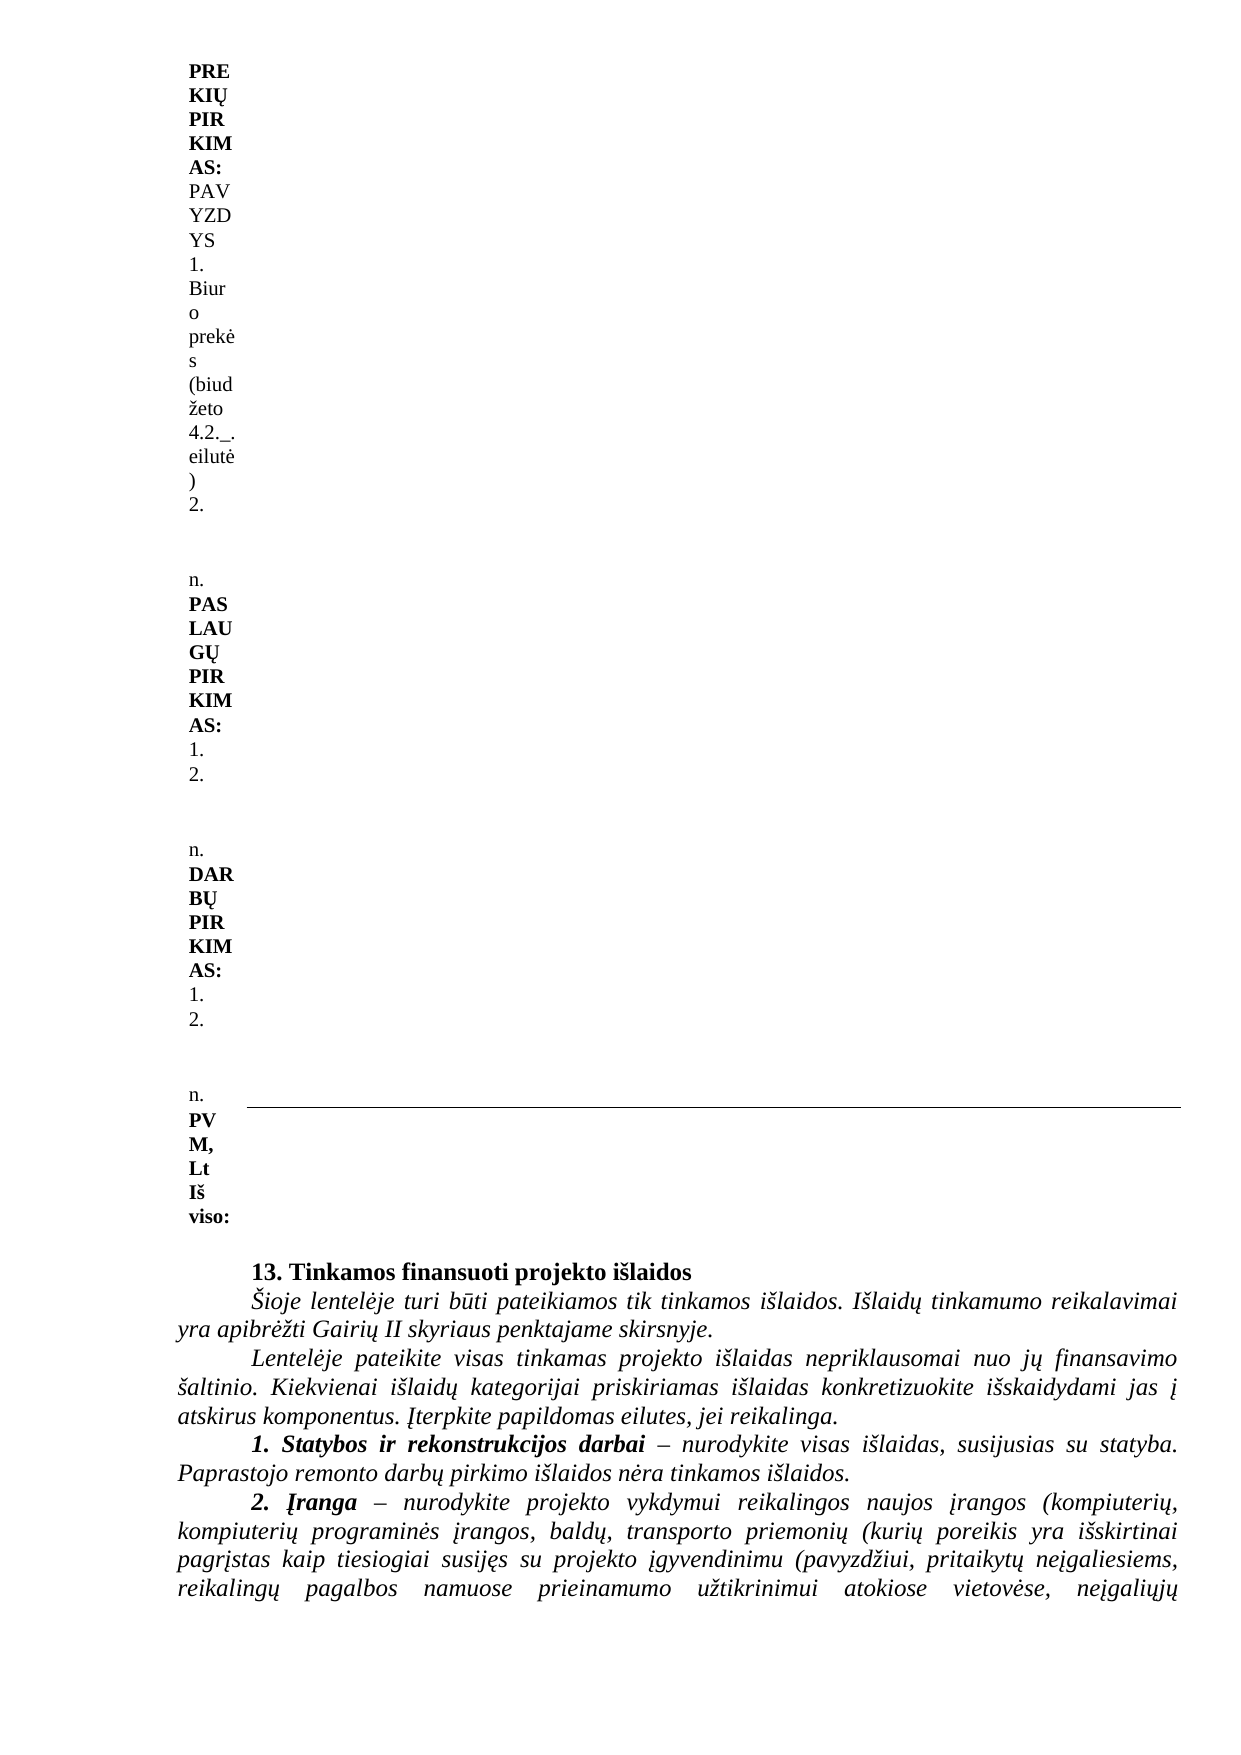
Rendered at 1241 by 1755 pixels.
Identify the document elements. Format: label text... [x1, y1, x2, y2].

table_cell [412, 762, 434, 787]
table_cell [367, 59, 389, 179]
table_cell [750, 1007, 773, 1032]
table_cell [818, 812, 841, 837]
table_cell [660, 1082, 683, 1107]
table_cell [683, 492, 705, 517]
table_cell [479, 787, 502, 812]
table_cell [660, 982, 683, 1007]
table_cell [1157, 1082, 1181, 1107]
table_cell [502, 1082, 524, 1107]
table_cell [773, 567, 796, 592]
table_cell [728, 737, 750, 762]
table_cell [1112, 762, 1135, 787]
table_cell [570, 542, 592, 567]
table_cell [818, 982, 841, 1007]
table_cell [247, 1032, 299, 1057]
table_cell [728, 1057, 750, 1082]
table_cell [909, 787, 931, 812]
table_cell [1090, 1082, 1112, 1107]
table_cell [247, 567, 299, 592]
table_cell [592, 179, 615, 492]
table_cell [864, 812, 886, 837]
table_cell [683, 1032, 705, 1057]
table_cell [954, 982, 976, 1007]
table_cell [976, 1057, 999, 1082]
table_cell [1022, 567, 1044, 592]
table_cell [999, 862, 1022, 982]
table_cell [705, 1057, 728, 1082]
table_cell [479, 737, 502, 762]
table_cell [412, 837, 434, 862]
text Šioje lentelėje turi būti pateikiamos tik tinkamos išlaidos. Išlaidų tinkamumo reikalavimai yra apibrėžti Gairių II skyriaus penktajame skirsnyje. [177, 1286, 1181, 1343]
table_cell [177, 517, 247, 542]
table_cell [886, 542, 909, 567]
table_cell [864, 1007, 886, 1032]
table_cell [479, 1007, 502, 1032]
table_cell [683, 837, 705, 862]
table_cell [547, 592, 569, 737]
table_cell [1067, 542, 1089, 567]
table_cell [705, 837, 728, 862]
table_cell [592, 1082, 615, 1107]
table_cell [931, 1032, 954, 1057]
table_cell [976, 787, 999, 812]
table_cell [389, 982, 412, 1007]
table_cell [1090, 542, 1112, 567]
table_cell [660, 1057, 683, 1082]
table_cell [1067, 862, 1089, 982]
table_cell [299, 812, 367, 837]
table_cell [457, 59, 479, 179]
table_cell [247, 1180, 1181, 1228]
table_cell [547, 59, 569, 179]
table_cell [1022, 1082, 1044, 1107]
table_cell [592, 862, 615, 982]
table_cell [524, 982, 547, 1007]
table_cell [705, 567, 728, 592]
table_cell [1112, 862, 1135, 982]
table_cell [818, 787, 841, 812]
table_cell [457, 762, 479, 787]
table_cell [457, 1007, 479, 1032]
table_cell [389, 837, 412, 862]
table_cell [841, 762, 863, 787]
table_cell [592, 567, 615, 592]
table_cell [1112, 179, 1135, 492]
table_cell [367, 737, 389, 762]
table_cell [683, 762, 705, 787]
table_cell [750, 812, 773, 837]
table_cell [954, 812, 976, 837]
table_cell [818, 567, 841, 592]
table_cell [434, 812, 457, 837]
table_cell [683, 1082, 705, 1107]
table_cell [638, 812, 660, 837]
table_cell [524, 1082, 547, 1107]
table_cell [502, 1032, 524, 1057]
table_cell [1044, 59, 1067, 179]
table_cell [247, 982, 299, 1007]
table_cell [683, 59, 705, 179]
table_cell [750, 787, 773, 812]
table_cell [502, 762, 524, 787]
table_cell [750, 1032, 773, 1057]
table_cell [1112, 542, 1135, 567]
table_cell [705, 179, 728, 492]
table_cell [570, 567, 592, 592]
table_cell [750, 592, 773, 737]
table_cell [457, 517, 479, 542]
table_cell [1022, 517, 1044, 542]
table_cell [750, 982, 773, 1007]
table_cell [502, 862, 524, 982]
table_cell [367, 1032, 389, 1057]
table_cell [615, 542, 637, 567]
table_cell [841, 542, 863, 567]
table_cell [705, 737, 728, 762]
table_cell [1135, 59, 1157, 179]
table_cell [909, 492, 931, 517]
table_cell 1. [177, 982, 247, 1007]
table_cell [547, 1032, 569, 1057]
table_cell [1135, 179, 1157, 492]
table_cell [796, 1082, 818, 1107]
table_cell [570, 59, 592, 179]
table_cell [773, 59, 796, 179]
table_cell [177, 812, 247, 837]
table_cell PREKIŲ PIRKIMAS: [177, 59, 247, 179]
table_cell [434, 1057, 457, 1082]
table_cell [660, 862, 683, 982]
table_cell [615, 492, 637, 517]
table_cell [299, 179, 367, 492]
table_cell [909, 812, 931, 837]
table_cell [931, 492, 954, 517]
table_cell [909, 837, 931, 862]
table_cell [247, 1007, 299, 1032]
table_cell [524, 567, 547, 592]
table_cell [728, 179, 750, 492]
table_cell [954, 787, 976, 812]
table_cell [434, 179, 457, 492]
table_cell [683, 982, 705, 1007]
table_cell [683, 567, 705, 592]
table_cell [389, 179, 412, 492]
table_cell [909, 179, 931, 492]
table_cell [638, 59, 660, 179]
table_cell n. [177, 1082, 247, 1107]
table_cell PAVYZDYS 1. Biuro prekės (biudžeto 4.2._. eilutė) [177, 179, 247, 492]
table_cell [592, 812, 615, 837]
table_cell [367, 862, 389, 982]
table_cell [864, 1032, 886, 1057]
table_cell [976, 517, 999, 542]
table_cell [841, 517, 863, 542]
table_cell [886, 179, 909, 492]
table_cell [299, 517, 367, 542]
table_cell [1067, 517, 1089, 542]
table_cell [750, 1082, 773, 1107]
table_cell [864, 737, 886, 762]
table_cell [1157, 179, 1181, 492]
table_cell [1067, 1032, 1089, 1057]
table_cell [524, 737, 547, 762]
table_cell [479, 762, 502, 787]
table_cell [367, 812, 389, 837]
table_cell [247, 517, 299, 542]
table_cell [389, 1057, 412, 1082]
table_cell [1112, 837, 1135, 862]
table_cell [457, 837, 479, 862]
table_cell [502, 787, 524, 812]
table_cell [909, 862, 931, 982]
table_cell [547, 567, 569, 592]
table_cell [660, 737, 683, 762]
table_cell [479, 59, 502, 179]
table_cell [615, 59, 637, 179]
table_cell [728, 542, 750, 567]
table_cell [954, 517, 976, 542]
table_cell [1022, 1032, 1044, 1057]
table_cell [909, 737, 931, 762]
table_cell [389, 1032, 412, 1057]
table_cell [1044, 567, 1067, 592]
table_cell [547, 1007, 569, 1032]
table_cell [502, 837, 524, 862]
table_cell [479, 592, 502, 737]
table_cell [1090, 1032, 1112, 1057]
table_cell [524, 179, 547, 492]
table_cell [547, 862, 569, 982]
table_cell [931, 1007, 954, 1032]
table_cell [864, 179, 886, 492]
table_cell [479, 837, 502, 862]
table_cell [931, 59, 954, 179]
table_cell [841, 812, 863, 837]
table_cell [502, 542, 524, 567]
table_cell [615, 592, 637, 737]
table_cell [1112, 517, 1135, 542]
table_cell [457, 567, 479, 592]
table_cell [976, 1082, 999, 1107]
table_cell [773, 542, 796, 567]
table_cell [954, 179, 976, 492]
table_cell [818, 1007, 841, 1032]
table_cell [750, 737, 773, 762]
table_cell [773, 517, 796, 542]
table_cell [547, 542, 569, 567]
table_cell [1135, 1082, 1157, 1107]
table_cell [367, 517, 389, 542]
table_cell [592, 837, 615, 862]
table_cell [886, 1057, 909, 1082]
table_cell [818, 179, 841, 492]
table_cell [1090, 982, 1112, 1007]
table_cell [841, 1057, 863, 1082]
table_cell [412, 567, 434, 592]
table_cell [434, 1032, 457, 1057]
table_cell [1067, 787, 1089, 812]
table_cell [750, 517, 773, 542]
table_cell [638, 179, 660, 492]
table_cell [796, 737, 818, 762]
table_cell [247, 1108, 1181, 1180]
table_cell [773, 492, 796, 517]
table_cell [615, 179, 637, 492]
table_cell [592, 982, 615, 1007]
text Lentelėje pateikite visas tinkamas projekto išlaidas nepriklausomai nuo jų finansavimo šaltinio. Kiekvienai išlaidų kategorijai priskiriamas išlaidas konkretizuokite išskaidydami jas į atskirus komponentus. Įterpkite papildomas eilutes, jei reikalinga. [177, 1343, 1181, 1429]
table_cell [434, 862, 457, 982]
table_cell [841, 862, 863, 982]
table_cell [1135, 1007, 1157, 1032]
table_cell [1157, 492, 1181, 517]
table_cell [638, 1082, 660, 1107]
table_cell [841, 179, 863, 492]
table_cell [457, 179, 479, 492]
table_cell [909, 1057, 931, 1082]
table_cell [750, 567, 773, 592]
table_cell [1067, 59, 1089, 179]
table_cell [999, 1082, 1022, 1107]
table_cell [247, 592, 299, 737]
table_cell [796, 517, 818, 542]
table_cell [1044, 492, 1067, 517]
table_cell [1090, 179, 1112, 492]
table_cell [412, 592, 434, 737]
table_cell [1157, 1032, 1181, 1057]
table_cell [1090, 812, 1112, 837]
table_cell [999, 542, 1022, 567]
table_cell [750, 492, 773, 517]
table_cell [457, 1057, 479, 1082]
table_cell [909, 59, 931, 179]
table_cell [660, 567, 683, 592]
table_cell [412, 787, 434, 812]
table_cell [547, 982, 569, 1007]
table_cell [818, 737, 841, 762]
table_cell [299, 59, 367, 179]
table_cell [796, 567, 818, 592]
table_cell [367, 762, 389, 787]
table_cell [502, 812, 524, 837]
table_cell [886, 492, 909, 517]
table_cell [931, 837, 954, 862]
table_cell [750, 179, 773, 492]
table_cell [367, 837, 389, 862]
table_cell [1112, 737, 1135, 762]
table_cell [750, 59, 773, 179]
table_cell [750, 762, 773, 787]
table_cell [976, 592, 999, 737]
table_cell [1044, 862, 1067, 982]
table_cell [457, 1082, 479, 1107]
table_cell [570, 982, 592, 1007]
table_cell [412, 1032, 434, 1057]
table_cell [1112, 592, 1135, 737]
table_cell [412, 517, 434, 542]
table_cell [1135, 542, 1157, 567]
table_cell [638, 567, 660, 592]
table_cell [683, 592, 705, 737]
table_cell [412, 542, 434, 567]
table_cell [886, 837, 909, 862]
table_cell [660, 179, 683, 492]
table_cell [1044, 542, 1067, 567]
table_cell [1022, 862, 1044, 982]
table_cell [615, 567, 637, 592]
table_cell [299, 567, 367, 592]
table_cell [1022, 179, 1044, 492]
table_cell [841, 59, 863, 179]
table_cell [1090, 862, 1112, 982]
table_cell [954, 837, 976, 862]
table_cell [502, 517, 524, 542]
table_cell [479, 982, 502, 1007]
table_cell [1090, 592, 1112, 737]
table_cell [954, 862, 976, 982]
table_cell [638, 837, 660, 862]
table_cell [177, 787, 247, 812]
table_cell [660, 762, 683, 787]
table_cell [705, 59, 728, 179]
table_cell [1044, 1032, 1067, 1057]
table_cell [999, 179, 1022, 492]
table_cell [1022, 982, 1044, 1007]
table_cell [412, 862, 434, 982]
table_cell [524, 1007, 547, 1032]
table_cell [1157, 762, 1181, 787]
table_cell [299, 837, 367, 862]
table_cell [434, 982, 457, 1007]
table_cell [841, 592, 863, 737]
table_cell [705, 787, 728, 812]
table_cell [931, 737, 954, 762]
table_cell [976, 1007, 999, 1032]
table_cell [773, 1057, 796, 1082]
table_cell [615, 1082, 637, 1107]
table_cell 1. [177, 737, 247, 762]
table_cell [705, 762, 728, 787]
table_cell [1157, 592, 1181, 737]
table_cell [864, 517, 886, 542]
table_cell [479, 1082, 502, 1107]
table_cell [886, 982, 909, 1007]
table_cell [1022, 787, 1044, 812]
table_cell [705, 517, 728, 542]
table_cell [773, 837, 796, 862]
table_cell [457, 542, 479, 567]
table_cell [954, 567, 976, 592]
table_cell [660, 837, 683, 862]
table_cell [1135, 982, 1157, 1007]
table_cell [247, 59, 299, 179]
table_cell [367, 592, 389, 737]
table_cell [864, 542, 886, 567]
table_cell [660, 517, 683, 542]
table_cell [886, 517, 909, 542]
table_cell [1067, 567, 1089, 592]
table_cell [412, 1057, 434, 1082]
table_cell [728, 567, 750, 592]
table_cell [592, 59, 615, 179]
table_cell [638, 517, 660, 542]
table_cell [389, 567, 412, 592]
table_cell [796, 1032, 818, 1057]
table_cell [1157, 862, 1181, 982]
table_cell [389, 542, 412, 567]
table_cell [954, 1057, 976, 1082]
table_cell [660, 592, 683, 737]
table_cell [389, 592, 412, 737]
table_cell [931, 592, 954, 737]
table_cell [1157, 567, 1181, 592]
table_cell [818, 517, 841, 542]
table_cell [728, 982, 750, 1007]
table_cell [1135, 592, 1157, 737]
table_cell [773, 762, 796, 787]
table_cell [367, 982, 389, 1007]
table_cell 2. [177, 492, 247, 517]
table_cell [502, 737, 524, 762]
table_cell [750, 837, 773, 862]
table_cell [796, 179, 818, 492]
table_cell [683, 787, 705, 812]
table_cell [638, 1032, 660, 1057]
text 2. Įranga – nurodykite projekto vykdymui reikalingos naujos įrangos (kompiuterių, kompiuterių programinės įrangos, baldų, transporto priemonių (kurių poreikis yra išskirtinai pagrįstas kaip tiesiogiai susijęs su projekto įgyvendinimu (pavyzdžiui, pritaikytų neįgaliesiems, reikalingų pagalbos namuose prieinamumo užtikrinimui atokiose vietovėse, neįgaliųjų [177, 1487, 1181, 1602]
table_cell [524, 1032, 547, 1057]
table_cell [660, 1032, 683, 1057]
table_cell [247, 812, 299, 837]
table_cell [299, 737, 367, 762]
table_cell [796, 837, 818, 862]
table_cell [660, 1007, 683, 1032]
table_cell [1112, 1082, 1135, 1107]
table_cell [479, 1057, 502, 1082]
table_cell [592, 737, 615, 762]
table_cell [705, 862, 728, 982]
table_cell [773, 1082, 796, 1107]
table_cell [931, 762, 954, 787]
table_cell [818, 762, 841, 787]
table_cell [796, 492, 818, 517]
table_cell [886, 1082, 909, 1107]
table_cell [705, 492, 728, 517]
table_cell [638, 592, 660, 737]
table_cell [1135, 567, 1157, 592]
table_cell [1067, 179, 1089, 492]
table_cell [1067, 1082, 1089, 1107]
table_cell [299, 787, 367, 812]
table_cell [524, 59, 547, 179]
table_cell [999, 567, 1022, 592]
table_cell [1044, 1007, 1067, 1032]
table_cell [1090, 837, 1112, 862]
table_cell [796, 592, 818, 737]
table_cell [247, 787, 299, 812]
table_cell [999, 837, 1022, 862]
table_cell [367, 1057, 389, 1082]
table_cell [1112, 787, 1135, 812]
table_cell [524, 812, 547, 837]
table_cell [247, 1082, 299, 1107]
table_cell [592, 1057, 615, 1082]
table_cell [457, 982, 479, 1007]
table_cell [412, 1007, 434, 1032]
table_cell 2. [177, 1007, 247, 1032]
table_cell [524, 592, 547, 737]
table_cell [592, 517, 615, 542]
table_cell [570, 592, 592, 737]
table_cell [615, 1057, 637, 1082]
table_cell [524, 492, 547, 517]
table_cell [976, 812, 999, 837]
table_cell [864, 862, 886, 982]
table_cell [1135, 492, 1157, 517]
table_cell [954, 492, 976, 517]
table_cell [502, 1007, 524, 1032]
table_cell [1022, 542, 1044, 567]
table_cell [1022, 812, 1044, 837]
table_cell [954, 1082, 976, 1107]
table_cell [592, 492, 615, 517]
table_cell [592, 1007, 615, 1032]
table_cell [683, 812, 705, 837]
table_cell [389, 862, 412, 982]
table_cell [592, 592, 615, 737]
table_cell [1090, 1007, 1112, 1032]
table_cell [1090, 787, 1112, 812]
table_cell [299, 492, 367, 517]
table_cell [457, 492, 479, 517]
table_cell [683, 517, 705, 542]
table_cell [524, 862, 547, 982]
table_cell [999, 737, 1022, 762]
table_cell [1090, 762, 1112, 787]
table_cell [434, 492, 457, 517]
table_cell [864, 59, 886, 179]
table_cell [299, 1032, 367, 1057]
table_cell [683, 862, 705, 982]
table_cell [502, 492, 524, 517]
text 13. Tinkamos finansuoti projekto išlaidos [177, 1257, 1181, 1286]
table_cell [389, 737, 412, 762]
table_cell [524, 517, 547, 542]
table_cell [412, 812, 434, 837]
text 1. Statybos ir rekonstrukcijos darbai – nurodykite visas išlaidas, susijusias su statyba. Paprastojo remonto darbų pirkimo išlaidos nėra tinkamos išlaidos. [177, 1429, 1181, 1487]
table_cell [683, 542, 705, 567]
table_cell [1022, 1057, 1044, 1082]
table_cell [299, 1057, 367, 1082]
table_cell [299, 1007, 367, 1032]
table_cell [1090, 492, 1112, 517]
table_cell [592, 1032, 615, 1057]
table_cell [818, 1082, 841, 1107]
table_cell [177, 1057, 247, 1082]
table_cell [1135, 837, 1157, 862]
table_cell [886, 592, 909, 737]
table_cell [818, 59, 841, 179]
table_cell [796, 59, 818, 179]
table_cell [818, 592, 841, 737]
table_cell [570, 737, 592, 762]
table_cell [412, 492, 434, 517]
table_cell PASLAUGŲ PIRKIMAS: [177, 592, 247, 737]
table_cell [547, 737, 569, 762]
table_cell [615, 1032, 637, 1057]
table_cell [434, 592, 457, 737]
table_cell [479, 492, 502, 517]
table_cell [683, 1057, 705, 1082]
table_cell [524, 837, 547, 862]
table_cell [796, 982, 818, 1007]
table_cell [1112, 59, 1135, 179]
table_cell [841, 837, 863, 862]
table_cell [728, 812, 750, 837]
table_cell [796, 1057, 818, 1082]
table_cell [909, 592, 931, 737]
table_cell [1022, 59, 1044, 179]
table_cell [886, 59, 909, 179]
table_cell [638, 542, 660, 567]
table_cell [1135, 787, 1157, 812]
table_cell [954, 762, 976, 787]
table_cell [479, 812, 502, 837]
table_cell [1157, 812, 1181, 837]
table_cell [547, 787, 569, 812]
table_cell [1044, 837, 1067, 862]
table_cell [1067, 492, 1089, 517]
table_cell [864, 592, 886, 737]
table_cell [976, 862, 999, 982]
table_cell [796, 812, 818, 837]
table_cell [367, 1082, 389, 1107]
table_cell [638, 1007, 660, 1032]
table_cell [389, 517, 412, 542]
table_cell [909, 567, 931, 592]
table_cell [547, 837, 569, 862]
table_cell [434, 787, 457, 812]
table_cell [818, 862, 841, 982]
table_cell [931, 567, 954, 592]
table_cell [367, 567, 389, 592]
table_cell [479, 542, 502, 567]
table_cell [728, 762, 750, 787]
table_cell [999, 787, 1022, 812]
table_cell [1044, 1082, 1067, 1107]
table_cell [750, 542, 773, 567]
table_cell [1135, 862, 1157, 982]
table_cell [864, 787, 886, 812]
table_cell [1044, 737, 1067, 762]
table_cell [389, 1007, 412, 1032]
table_cell [524, 762, 547, 787]
table_cell [592, 762, 615, 787]
table_cell [389, 812, 412, 837]
table_cell [773, 787, 796, 812]
table_cell [1157, 982, 1181, 1007]
table_cell [818, 1032, 841, 1057]
table_cell [1067, 1057, 1089, 1082]
table_cell [412, 59, 434, 179]
table_cell [705, 542, 728, 567]
table_cell [728, 1032, 750, 1057]
table_cell [389, 492, 412, 517]
table_cell [886, 762, 909, 787]
table_cell [1090, 737, 1112, 762]
table_cell [434, 567, 457, 592]
table_cell [818, 837, 841, 862]
table_cell [705, 812, 728, 837]
table_cell [1044, 982, 1067, 1007]
table_cell [773, 812, 796, 837]
table_cell [1067, 1007, 1089, 1032]
table_cell [886, 787, 909, 812]
table_cell [683, 179, 705, 492]
table_cell [864, 837, 886, 862]
table_cell [660, 492, 683, 517]
table_cell [999, 1032, 1022, 1057]
table_cell [660, 59, 683, 179]
table_cell [389, 762, 412, 787]
table_cell [367, 787, 389, 812]
table_cell [660, 787, 683, 812]
table_cell [524, 542, 547, 567]
table_cell [909, 542, 931, 567]
table_cell [615, 982, 637, 1007]
table_cell [1157, 1007, 1181, 1032]
table_cell [728, 517, 750, 542]
table_cell [1022, 1007, 1044, 1032]
table_cell [479, 567, 502, 592]
table_cell [999, 592, 1022, 737]
table_cell [999, 1007, 1022, 1032]
table_cell DARBŲ PIRKIMAS: [177, 862, 247, 982]
table_cell [367, 1007, 389, 1032]
table_cell [841, 1082, 863, 1107]
table_cell [502, 982, 524, 1007]
table_cell [976, 982, 999, 1007]
table_cell [367, 492, 389, 517]
table_cell [864, 762, 886, 787]
table_cell [1067, 592, 1089, 737]
table_cell [570, 862, 592, 982]
table_cell [909, 1082, 931, 1107]
table_cell [615, 837, 637, 862]
table_cell [728, 837, 750, 862]
table_cell [547, 1057, 569, 1082]
table_cell [931, 812, 954, 837]
table_cell [299, 862, 367, 982]
table_cell [1135, 812, 1157, 837]
table_cell [954, 592, 976, 737]
table_cell [728, 1082, 750, 1107]
table_cell [976, 837, 999, 862]
table_cell [592, 787, 615, 812]
table_cell [954, 737, 976, 762]
table_cell [1112, 1057, 1135, 1082]
table_cell [931, 787, 954, 812]
table_cell [389, 1082, 412, 1107]
table_cell [1022, 492, 1044, 517]
table_cell [615, 762, 637, 787]
table_cell [457, 787, 479, 812]
table_cell [412, 982, 434, 1007]
table_cell [841, 492, 863, 517]
table_cell [750, 862, 773, 982]
table_cell 2. [177, 762, 247, 787]
table_cell [886, 737, 909, 762]
table_cell [841, 1032, 863, 1057]
table_cell [976, 179, 999, 492]
table_cell [999, 812, 1022, 837]
table_cell [886, 862, 909, 982]
table_cell [615, 1007, 637, 1032]
table_cell [299, 1082, 367, 1107]
table_cell [592, 542, 615, 567]
table_cell [1135, 737, 1157, 762]
table_cell [954, 542, 976, 567]
table_cell Iš viso: [177, 1180, 247, 1228]
table_cell [638, 492, 660, 517]
table_cell [570, 787, 592, 812]
table_cell [434, 542, 457, 567]
table_cell [1157, 787, 1181, 812]
table_cell [909, 517, 931, 542]
table_cell [547, 1082, 569, 1107]
table_cell [1044, 179, 1067, 492]
table_cell [412, 1082, 434, 1107]
table_cell n. [177, 837, 247, 862]
table_cell [976, 567, 999, 592]
table_cell [299, 762, 367, 787]
table_cell [615, 737, 637, 762]
table_cell [299, 982, 367, 1007]
table_cell [524, 1057, 547, 1082]
table_cell [1044, 787, 1067, 812]
table_cell [864, 1057, 886, 1082]
table_cell [1112, 567, 1135, 592]
table_cell [434, 737, 457, 762]
table_cell [773, 982, 796, 1007]
table_cell [954, 1007, 976, 1032]
table_cell [818, 542, 841, 567]
table_cell [750, 1057, 773, 1082]
table_cell [570, 1007, 592, 1032]
table_cell [434, 837, 457, 862]
table_cell [728, 59, 750, 179]
table_cell [954, 59, 976, 179]
table_cell [502, 179, 524, 492]
table_cell [999, 1057, 1022, 1082]
table_cell [886, 1007, 909, 1032]
table_cell [886, 567, 909, 592]
table_cell [1044, 1057, 1067, 1082]
table_cell [1112, 812, 1135, 837]
table_cell [389, 59, 412, 179]
table_cell [1044, 517, 1067, 542]
table_cell [660, 542, 683, 567]
table_cell [1090, 517, 1112, 542]
table_cell [728, 787, 750, 812]
table_cell [434, 59, 457, 179]
table_cell [638, 982, 660, 1007]
table_cell [247, 762, 299, 787]
table_cell [479, 1032, 502, 1057]
table_cell [773, 862, 796, 982]
table_cell [1067, 737, 1089, 762]
table_cell [1090, 1057, 1112, 1082]
table_cell [728, 492, 750, 517]
table_cell [683, 737, 705, 762]
table_cell [1044, 762, 1067, 787]
table_cell [1067, 982, 1089, 1007]
table_cell [547, 762, 569, 787]
table_cell [999, 982, 1022, 1007]
table_cell [247, 1057, 299, 1082]
table_cell [683, 1007, 705, 1032]
table_cell [773, 1032, 796, 1057]
table_cell [909, 1032, 931, 1057]
table_cell [570, 1082, 592, 1107]
table_cell [841, 737, 863, 762]
table_cell [909, 762, 931, 787]
table_cell [773, 179, 796, 492]
table_cell [728, 1007, 750, 1032]
table_cell [638, 862, 660, 982]
table_cell [570, 517, 592, 542]
table_cell [796, 542, 818, 567]
table_cell [1022, 762, 1044, 787]
table_cell [479, 179, 502, 492]
table_cell [976, 1032, 999, 1057]
table_cell [1067, 762, 1089, 787]
table_cell [615, 862, 637, 982]
table_cell [864, 567, 886, 592]
table_cell [773, 1007, 796, 1032]
table_cell [931, 517, 954, 542]
table_cell [570, 1057, 592, 1082]
table_cell [999, 517, 1022, 542]
table_cell [434, 1007, 457, 1032]
table_cell [1044, 812, 1067, 837]
table_cell [367, 179, 389, 492]
table_cell [434, 1082, 457, 1107]
table_cell [570, 762, 592, 787]
table_cell [479, 862, 502, 982]
table_cell [796, 1007, 818, 1032]
table_cell [841, 567, 863, 592]
table_cell PVM, Lt [177, 1107, 247, 1180]
table_cell [502, 592, 524, 737]
table_cell [976, 492, 999, 517]
table_cell [796, 787, 818, 812]
table_cell [1044, 592, 1067, 737]
table_cell [796, 762, 818, 787]
table_cell [299, 592, 367, 737]
table_cell [570, 492, 592, 517]
table_cell [1135, 762, 1157, 787]
table_cell [660, 812, 683, 837]
table_cell [615, 517, 637, 542]
table_cell [976, 762, 999, 787]
table_cell [1135, 1057, 1157, 1082]
table_cell [976, 59, 999, 179]
table_cell [841, 1007, 863, 1032]
table_cell [931, 862, 954, 982]
table_cell [841, 787, 863, 812]
table_cell [931, 1057, 954, 1082]
table_cell [457, 812, 479, 837]
table_cell [638, 762, 660, 787]
table_cell [773, 737, 796, 762]
table_cell [570, 812, 592, 837]
table_cell [909, 982, 931, 1007]
table_cell [434, 517, 457, 542]
table_cell [1022, 837, 1044, 862]
table_cell [1135, 517, 1157, 542]
table_cell [457, 1032, 479, 1057]
table_cell [1157, 1057, 1181, 1082]
table_cell [773, 592, 796, 737]
table_cell [999, 762, 1022, 787]
table_cell [247, 737, 299, 762]
table_cell [818, 492, 841, 517]
table_cell [1090, 59, 1112, 179]
table_cell [524, 787, 547, 812]
table_cell [1135, 1032, 1157, 1057]
table_cell [638, 787, 660, 812]
table_cell [705, 982, 728, 1007]
table_cell [976, 542, 999, 567]
table_cell [547, 179, 569, 492]
table_cell [638, 737, 660, 762]
table_cell [931, 1082, 954, 1107]
table_cell [999, 492, 1022, 517]
table_cell [728, 862, 750, 982]
table_cell [547, 517, 569, 542]
table_cell [1157, 837, 1181, 862]
table_cell [705, 1032, 728, 1057]
table_cell [615, 787, 637, 812]
table_cell [1157, 517, 1181, 542]
table_cell [247, 837, 299, 862]
table_cell [1112, 492, 1135, 517]
table_cell [886, 812, 909, 837]
table_cell [976, 737, 999, 762]
table_cell [247, 862, 299, 982]
table_cell [1067, 837, 1089, 862]
table_cell [570, 837, 592, 862]
table_cell [502, 59, 524, 179]
table_cell [705, 1082, 728, 1107]
table_cell [705, 1007, 728, 1032]
table_cell [1157, 542, 1181, 567]
table_cell [705, 592, 728, 737]
table_cell [367, 542, 389, 567]
table_cell [796, 862, 818, 982]
table_cell [502, 1057, 524, 1082]
table_cell [1157, 737, 1181, 762]
table_cell [389, 787, 412, 812]
table_cell [638, 1057, 660, 1082]
table_cell [434, 762, 457, 787]
table_cell [412, 179, 434, 492]
table_cell [457, 592, 479, 737]
table_cell [728, 592, 750, 737]
table_cell [615, 812, 637, 837]
table_cell [247, 492, 299, 517]
table_cell [177, 542, 247, 567]
table_cell [247, 542, 299, 567]
table_cell [247, 179, 299, 492]
table_cell [457, 862, 479, 982]
table_cell [1112, 1007, 1135, 1032]
table_cell [479, 517, 502, 542]
table_cell [570, 179, 592, 492]
table_cell [909, 1007, 931, 1032]
table_cell [1090, 567, 1112, 592]
table_cell [412, 737, 434, 762]
table_cell n. [177, 567, 247, 592]
table_cell [1112, 982, 1135, 1007]
table_cell [457, 737, 479, 762]
table_cell [177, 1032, 247, 1057]
table_cell [1022, 592, 1044, 737]
table_cell [931, 179, 954, 492]
table_cell [1022, 737, 1044, 762]
table_cell [864, 982, 886, 1007]
table_cell [1157, 59, 1181, 179]
table_cell [547, 812, 569, 837]
table_cell [999, 59, 1022, 179]
table_cell [547, 492, 569, 517]
table_cell [299, 542, 367, 567]
table_cell [864, 1082, 886, 1107]
table_cell [1067, 812, 1089, 837]
table_cell [1112, 1032, 1135, 1057]
table_cell [841, 982, 863, 1007]
table_cell [886, 1032, 909, 1057]
table_cell [502, 567, 524, 592]
table_cell [864, 492, 886, 517]
table_cell [931, 982, 954, 1007]
table_cell [570, 1032, 592, 1057]
table_cell [954, 1032, 976, 1057]
table_cell [818, 1057, 841, 1082]
table_cell [931, 542, 954, 567]
